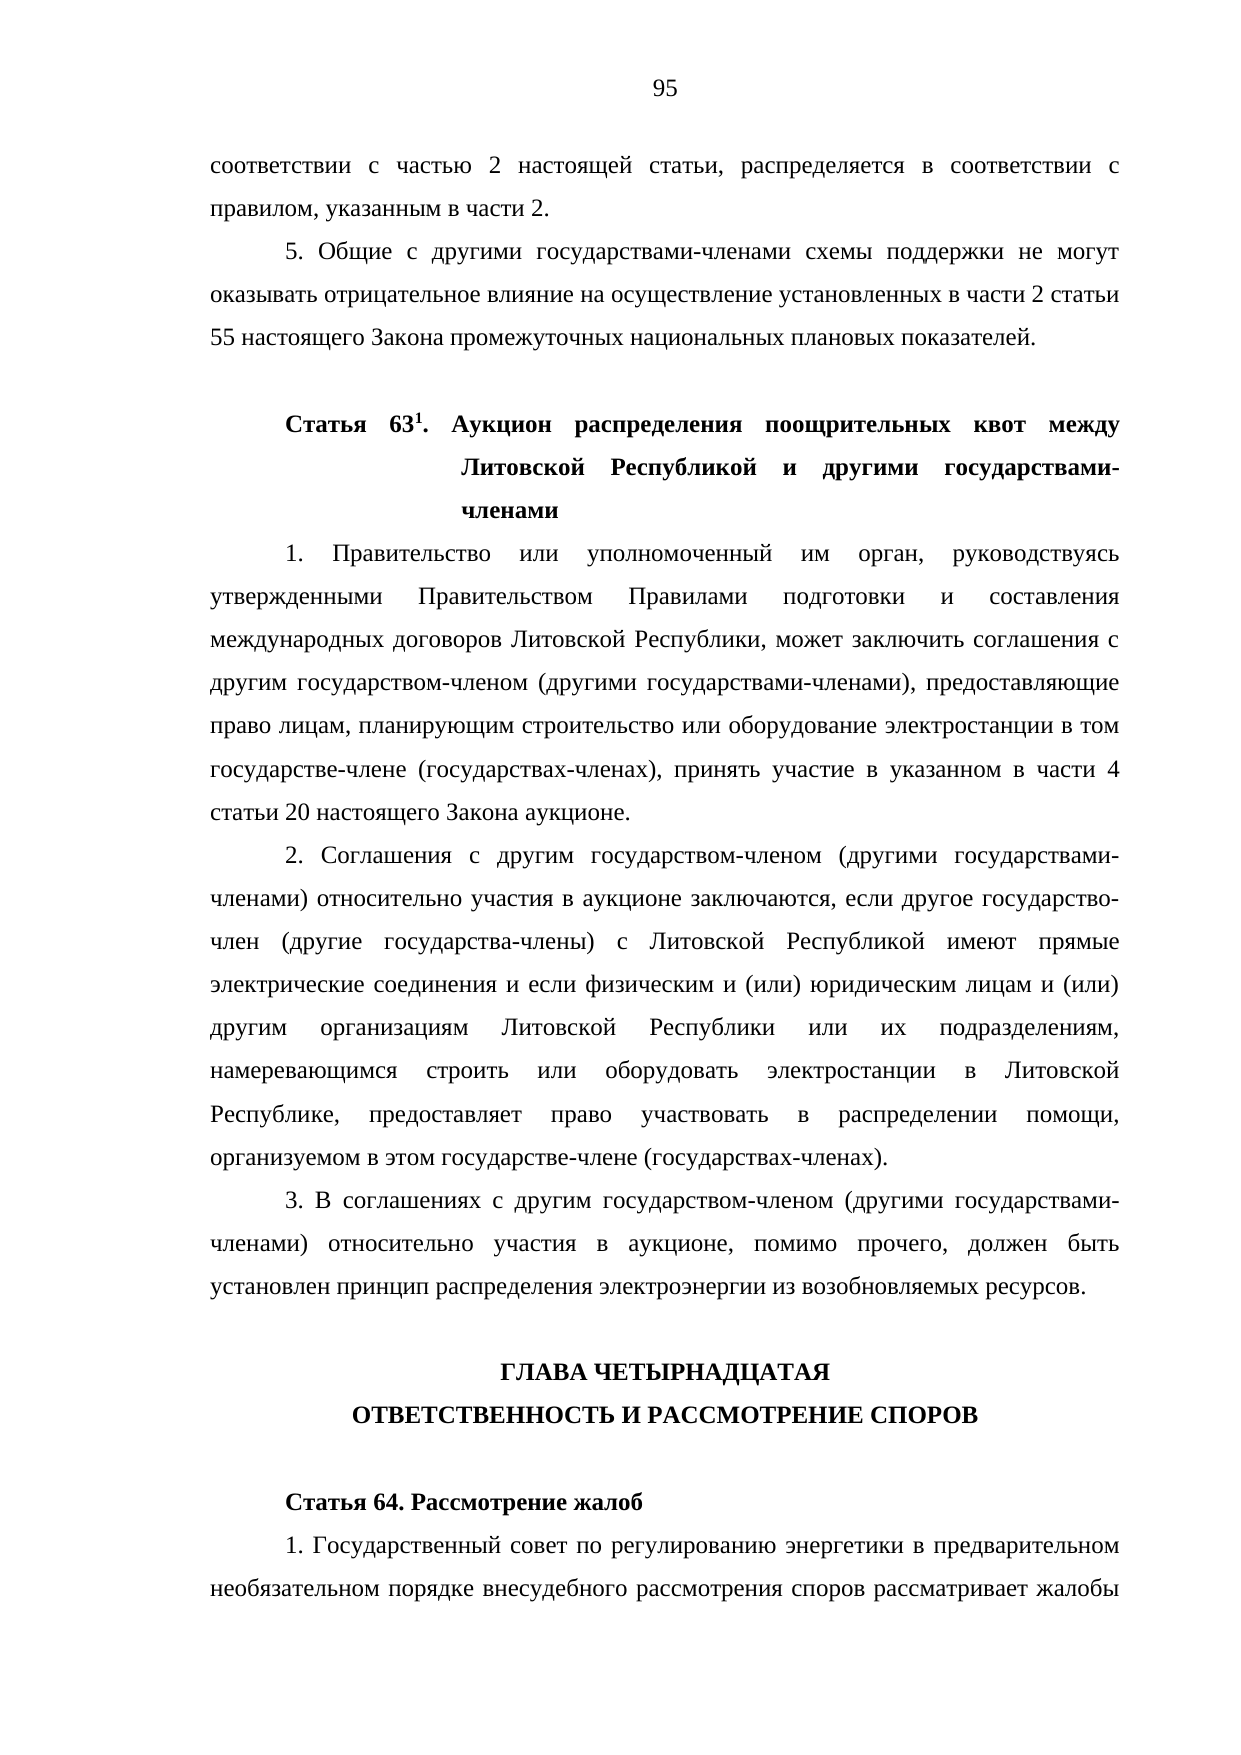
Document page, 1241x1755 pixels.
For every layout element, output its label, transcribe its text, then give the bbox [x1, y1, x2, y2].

text Статья 631. Аукцион распределения поощрительных квот между Литовской Республикой и другими государствами-членами [285, 409, 1120, 524]
text ОТВЕТСТВЕННОСТЬ И РАССМОТРЕНИЕ СПОРОВ [210, 1401, 1120, 1429]
text 1. Государственный совет по регулированию энергетики в предварительном необязательном порядке внесудебного рассмотрения споров рассматривает жалобы [210, 1530, 1120, 1602]
text 5. Общие с другими государствами-членами схемы поддержки не могут оказывать отрицательное влияние на осуществление установленных в части 2 статьи 55 настоящего Закона промежуточных национальных плановых показателей. [210, 236, 1120, 351]
text соответствии с частью 2 настоящей статьи, распределяется в соответствии с правилом, указанным в части 2. [210, 150, 1120, 222]
text 3. В соглашениях с другим государством-членом (другими государствами-членами) относительно участия в аукционе, помимо прочего, должен быть установлен принцип распределения электроэнергии из возобновляемых ресурсов. [210, 1185, 1120, 1300]
text 2. Соглашения с другим государством-членом (другими государствами-членами) относительно участия в аукционе заключаются, если другое государство-член (другие государства-члены) с Литовской Республикой имеют прямые электрические соединения и если физическим и (или) юридическим лицам и (или) другим организациям Литовской Республики или их подразделениям, намеревающимся строить или оборудовать электростанции в Литовской Республике, предоставляет право участвовать в распределении помощи, организуемом в этом государстве-члене (государствах-членах). [210, 840, 1120, 1171]
text ГЛАВА ЧЕТЫРНАДЦАТАЯ [210, 1357, 1120, 1386]
text Статья 64. Рассмотрение жалоб [210, 1487, 1120, 1516]
text 1. Правительство или уполномоченный им орган, руководствуясь утвержденными Правительством Правилами подготовки и составления международных договоров Литовской Республики, может заключить соглашения с другим государством-членом (другими государствами-членами), предоставляющие право лицам, планирующим строительство или оборудование электростанции в том государстве-члене (государствах-членах), принять участие в указанном в части 4 статьи 20 настоящего Закона аукционе. [210, 538, 1120, 826]
